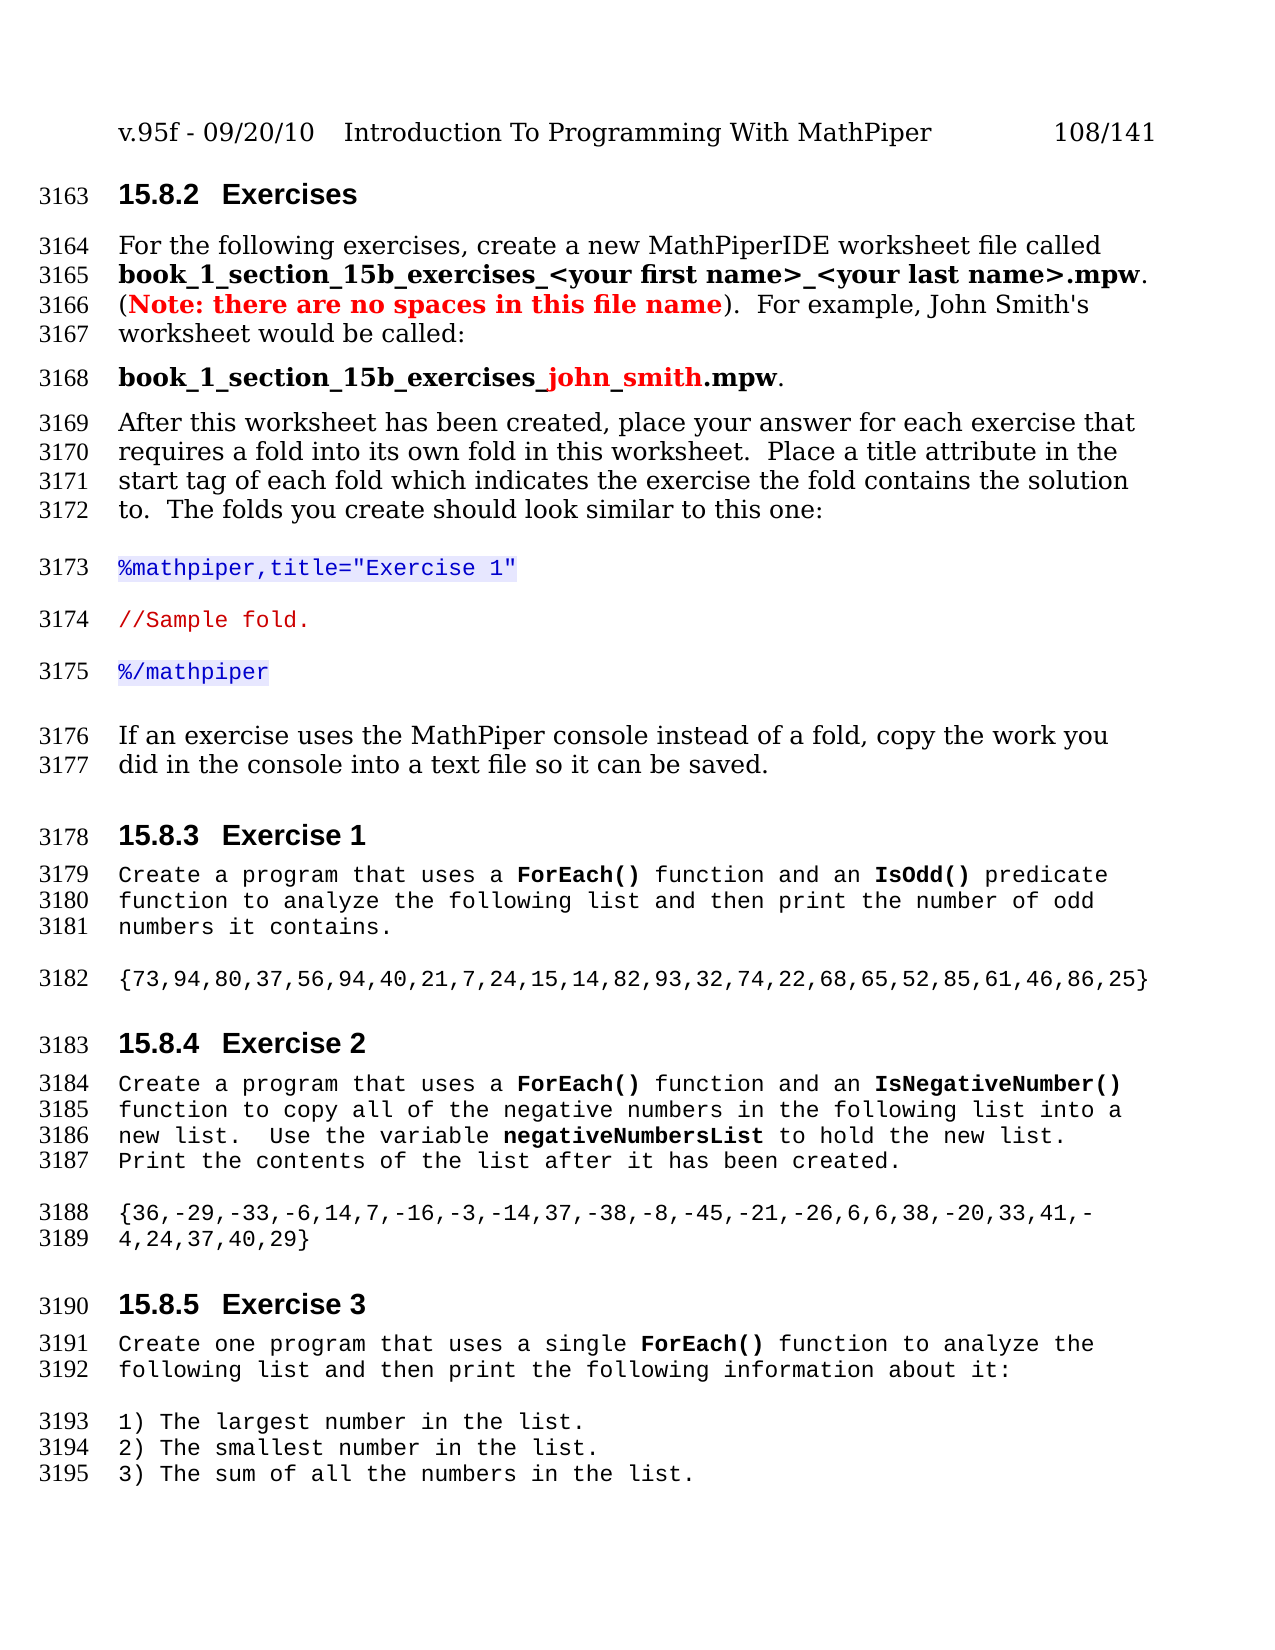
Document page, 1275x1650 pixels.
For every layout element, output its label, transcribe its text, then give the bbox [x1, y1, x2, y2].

subtitle Exercise 1 [118, 818, 1157, 852]
subtitle Exercise 2 [118, 1027, 1157, 1060]
text book_1_section_15b_exercises_john_smith.mpw. [118, 363, 1157, 393]
text After this worksheet has been created, place your answer for each exercise that requires a fold into its own fold in this worksheet. Place a title attribute in the start tag of each fold which indicates the exercise the fold contains the solution to. The folds you create should look similar to this one: [118, 408, 1157, 524]
text %/mathpiper [118, 660, 1157, 686]
text %mathpiper,title="Exercise 1" [118, 556, 1157, 582]
text For the following exercises, create a new MathPiperIDE worksheet file called book_1_section_15b_exercises_<your first name>_<your last name>.mpw. (Note: there are no spaces in this file name). For example, John Smith's worksheet would be called: [118, 231, 1157, 348]
text Create a program that uses a ForEach() function and an IsOdd() predicate function to analyze the following list and then print the number of odd numbers it contains. [118, 864, 1157, 942]
text {73,94,80,37,56,94,40,21,7,24,15,14,82,93,32,74,22,68,65,52,85,61,46,86,25} [118, 968, 1157, 993]
text //Sample fold. [118, 608, 1157, 634]
text 2) The smallest number in the list. [118, 1436, 1157, 1462]
subtitle Exercises [118, 177, 1157, 210]
text Create a program that uses a ForEach() function and an IsNegativeNumber() function to copy all of the negative numbers in the following list into a new list. Use the variable negativeNumbersList to hold the new list. Print the contents of the list after it has been created. [118, 1072, 1157, 1176]
subtitle Exercise 3 [118, 1287, 1157, 1320]
text If an exercise uses the MathPiper console instead of a fold, copy the work you did in the console into a text file so it can be saved. [118, 721, 1157, 779]
text 3) The sum of all the numbers in the list. [118, 1462, 1157, 1488]
text Create one program that uses a single ForEach() function to analyze the following list and then print the following information about it: [118, 1332, 1157, 1384]
text 1) The largest number in the list. [118, 1410, 1157, 1436]
text {36,-29,-33,-6,14,7,-16,-3,-14,37,-38,-8,-45,-21,-26,6,6,38,-20,33,41,-4,24,37,40,29} [118, 1202, 1157, 1254]
